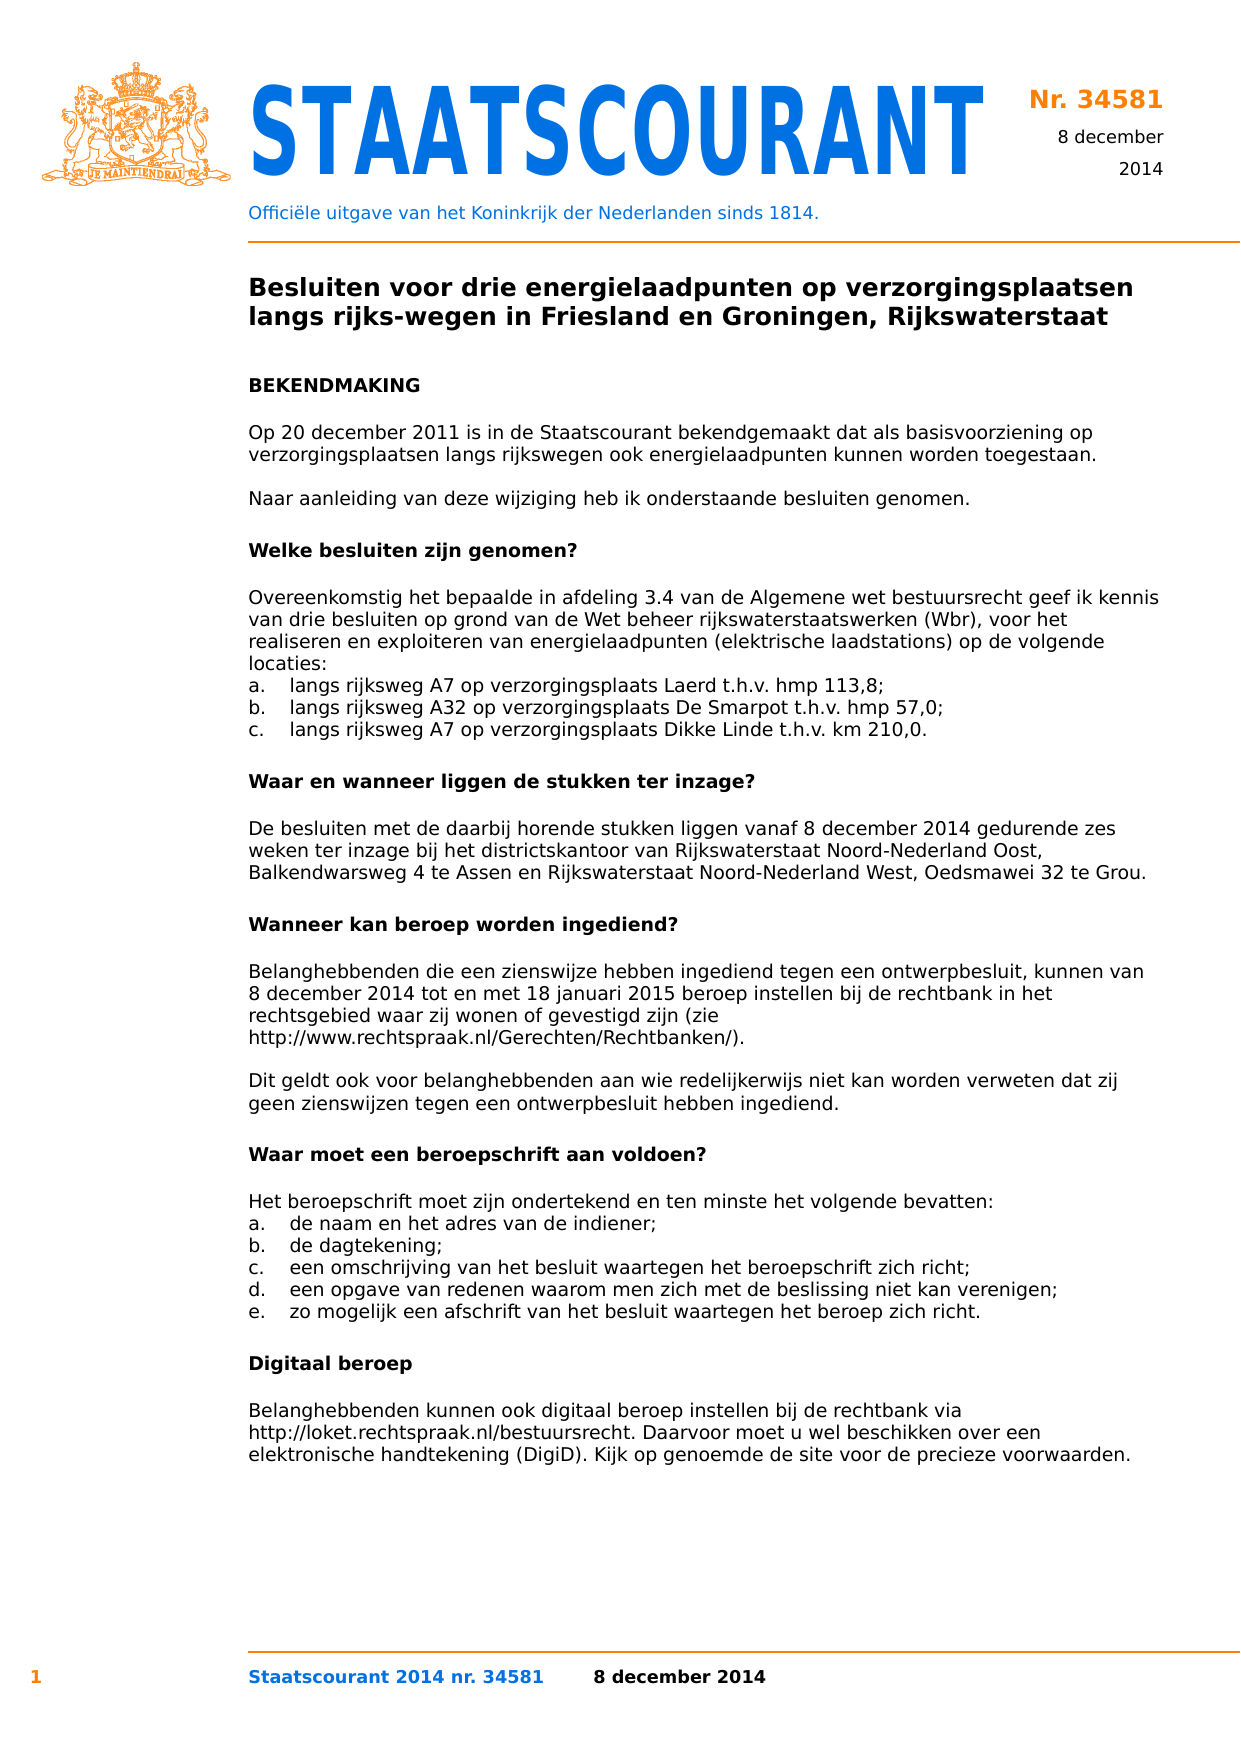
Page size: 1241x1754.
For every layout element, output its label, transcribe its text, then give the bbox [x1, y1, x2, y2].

subtitle BEKENDMAKING [248, 375, 1163, 397]
table_header [25, 62, 248, 241]
subtitle Waar moet een beroepschrift aan voldoen? [248, 1144, 1163, 1166]
text a. de naam en het adres van de indiener; [248, 1213, 1163, 1235]
text a. langs rijksweg A7 op verzorgingsplaats Laerd t.h.v. hmp 113,8; [248, 675, 1163, 697]
table_cell 8 december [998, 121, 1240, 153]
table_cell Officiële uitgave van het Koninkrijk der Nederlanden sinds 1814. [248, 203, 1240, 241]
text c. een omschrijving van het besluit waartegen het beroepschrift zich richt; [248, 1257, 1163, 1279]
picture [41, 62, 231, 186]
table_header Nr. 34581 [998, 62, 1240, 121]
text Belanghebbenden die een zienswijze hebben ingediend tegen een ontwerpbesluit, kunnen van 8 december 2014 tot en met 18 januari 2015 beroep instellen bij de rechtbank in het rechtsgebied waar zij wonen of gevestigd zijn (zie http://www.rechtspraak.nl/Gerechten/Rechtbanken/). [248, 961, 1163, 1048]
text Naar aanleiding van deze wijziging heb ik onderstaande besluiten genomen. [248, 488, 1163, 510]
subtitle Welke besluiten zijn genomen? [248, 540, 1163, 562]
text Belanghebbenden kunnen ook digitaal beroep instellen bij de rechtbank via http://loket.rechtspraak.nl/bestuursrecht. Daarvoor moet u wel beschikken over een elektronische handtekening (DigiD). Kijk op genoemde de site voor de precieze voorwaarden. [248, 1400, 1163, 1466]
text e. zo mogelijk een afschrift van het besluit waartegen het beroep zich richt. [248, 1301, 1163, 1323]
text Op 20 december 2011 is in de Staatscourant bekendgemaakt dat als basisvoorziening op verzorgingsplaatsen langs rijkswegen ook energielaadpunten kunnen worden toegestaan. [248, 422, 1163, 466]
text De besluiten met de daarbij horende stukken liggen vanaf 8 december 2014 gedurende zes weken ter inzage bij het districtskantoor van Rijkswaterstaat Noord-Nederland Oost, Balkendwarsweg 4 te Assen en Rijkswaterstaat Noord-Nederland West, Oedsmawei 32 te Grou. [248, 818, 1163, 884]
subtitle Besluiten voor drie energielaadpunten op verzorgingsplaatsen langs rijks-wegen in Friesland en Groningen, Rijkswaterstaat [248, 273, 1163, 331]
text Het beroepschrift moet zijn ondertekend en ten minste het volgende bevatten: [248, 1191, 1163, 1213]
text d. een opgave van redenen waarom men zich met de beslissing niet kan verenigen; [248, 1279, 1163, 1301]
text c. langs rijksweg A7 op verzorgingsplaats Dikke Linde t.h.v. km 210,0. [248, 719, 1163, 741]
table_header STAATSCOURANT [248, 62, 998, 203]
text Dit geldt ook voor belanghebbenden aan wie redelijkerwijs niet kan worden verweten dat zij geen zienswijzen tegen een ontwerpbesluit hebben ingediend. [248, 1070, 1163, 1114]
subtitle Wanneer kan beroep worden ingediend? [248, 914, 1163, 936]
table_cell 2014 [998, 153, 1240, 203]
text Overeenkomstig het bepaalde in afdeling 3.4 van de Algemene wet bestuursrecht geef ik kennis van drie besluiten op grond van de Wet beheer rijkswaterstaatswerken (Wbr), voor het realiseren en exploiteren van energielaadpunten (elektrische laadstations) op de volgende locaties: [248, 587, 1163, 675]
subtitle Waar en wanneer liggen de stukken ter inzage? [248, 771, 1163, 793]
subtitle Digitaal beroep [248, 1353, 1163, 1375]
text b. langs rijksweg A32 op verzorgingsplaats De Smarpot t.h.v. hmp 57,0; [248, 697, 1163, 719]
text b. de dagtekening; [248, 1235, 1163, 1257]
